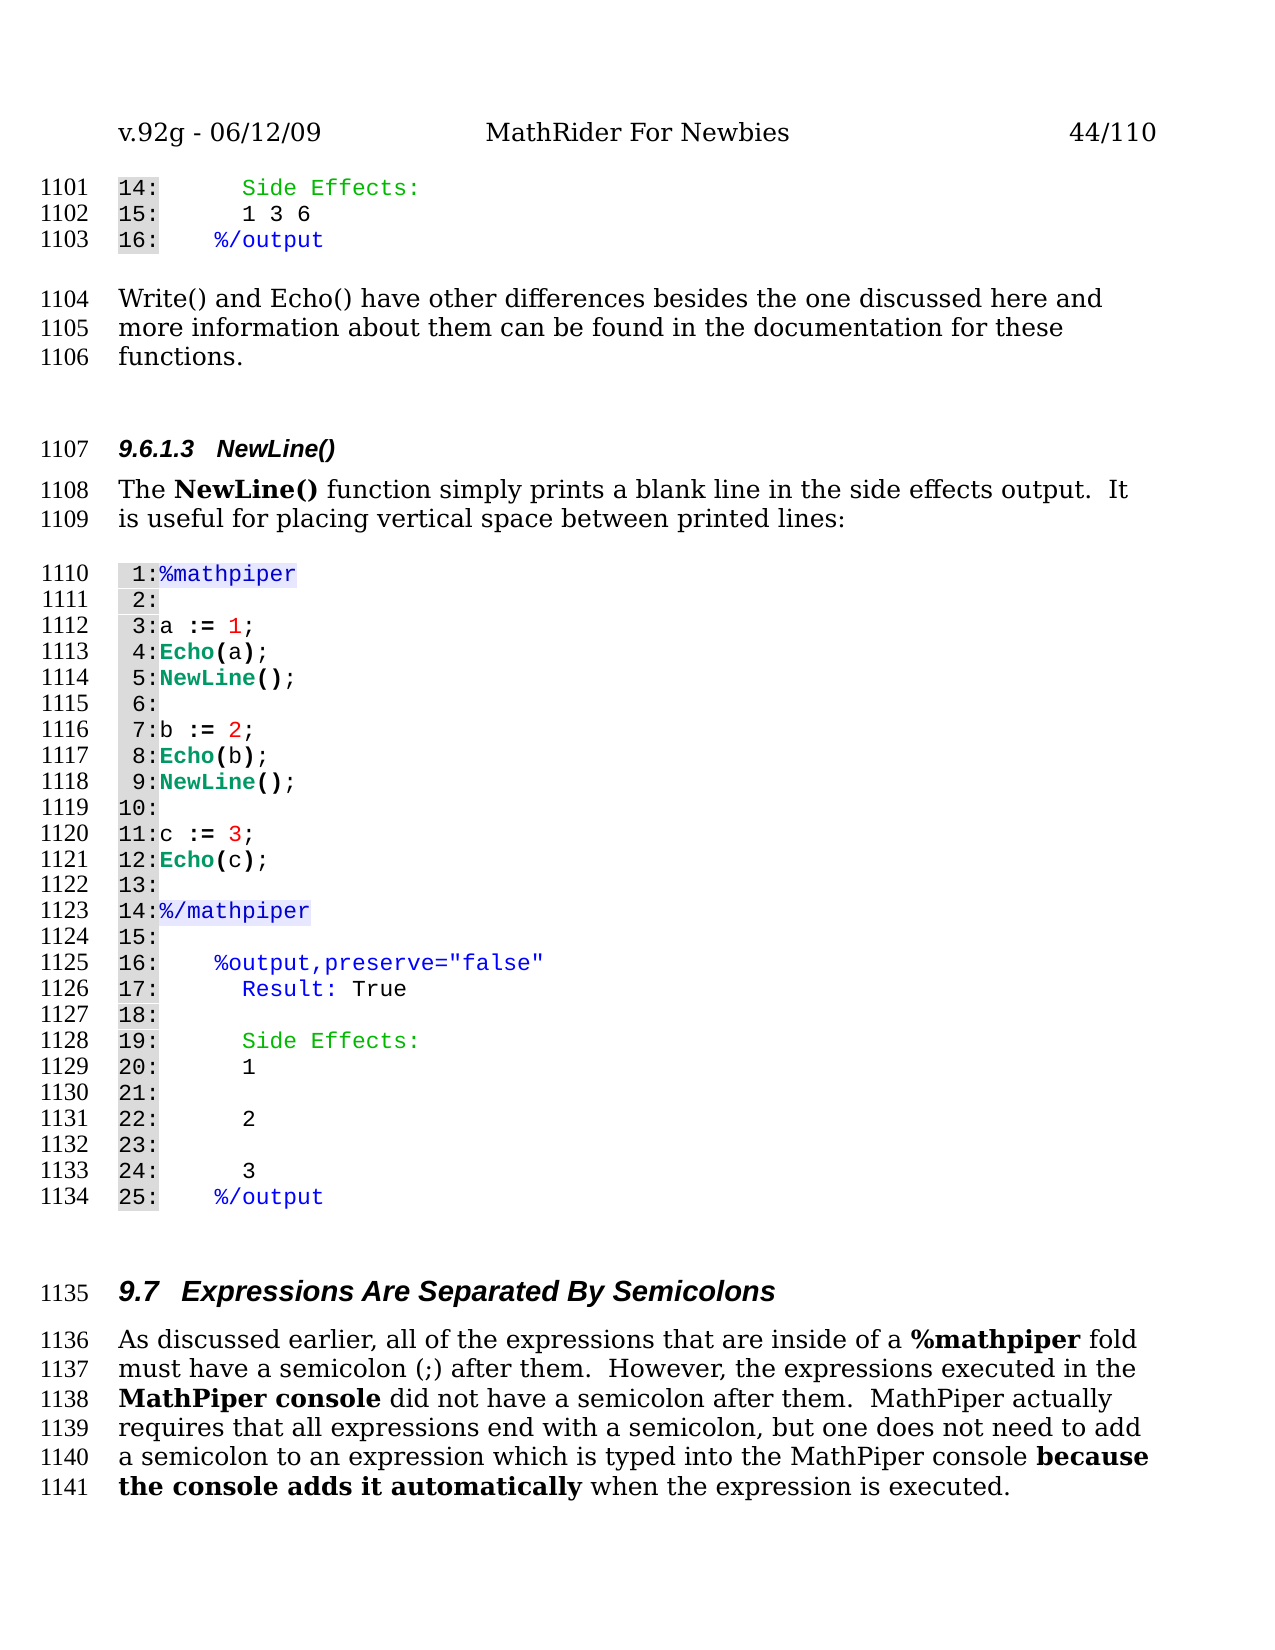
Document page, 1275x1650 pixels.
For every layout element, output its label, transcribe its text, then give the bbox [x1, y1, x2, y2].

text 19: Side Effects: [118, 1029, 1157, 1055]
text 12:Echo(c); [118, 848, 1157, 874]
text 22: 2 [118, 1107, 1157, 1133]
text 8:Echo(b); [118, 744, 1157, 770]
text 10: [118, 796, 1157, 822]
text As discussed earlier, all of the expressions that are inside of a %mathpiper fold must have a semicolon (;) after them. However, the expressions executed in the MathPiper console did not have a semicolon after them. MathPiper actually requires that all expressions end with a semicolon, but one does not need to add a semicolon to an expression which is typed into the MathPiper console because the console adds it automatically when the expression is executed. [118, 1325, 1157, 1501]
text 15: [118, 926, 1157, 952]
text Write() and Echo() have other differences besides the one discussed here and more information about them can be found in the documentation for these functions. [118, 284, 1157, 372]
text 6: [118, 692, 1157, 718]
text 14:%/mathpiper [118, 900, 1157, 926]
text 11:c := 3; [118, 822, 1157, 848]
text 9:NewLine(); [118, 770, 1157, 796]
text 4:Echo(a); [118, 640, 1157, 666]
text 16: %/output [118, 229, 1157, 254]
text 5:NewLine(); [118, 666, 1157, 692]
text 16: %output,preserve="false" [118, 952, 1157, 978]
text 13: [118, 874, 1157, 900]
text 20: 1 [118, 1055, 1157, 1081]
text 1:%mathpiper [118, 563, 1157, 588]
text 25: %/output [118, 1185, 1157, 1211]
text 23: [118, 1133, 1157, 1159]
text 18: [118, 1003, 1157, 1029]
text 21: [118, 1081, 1157, 1107]
text 7:b := 2; [118, 718, 1157, 744]
subtitle NewLine() [118, 434, 1157, 463]
text 15: 1 3 6 [118, 203, 1157, 229]
text 14: Side Effects: [118, 177, 1157, 203]
text 24: 3 [118, 1159, 1157, 1185]
text 3:a := 1; [118, 614, 1157, 640]
subtitle Expressions Are Separated By Semicolons [118, 1273, 1157, 1307]
text 2: [118, 588, 1157, 614]
text 17: Result: True [118, 978, 1157, 1003]
text The NewLine() function simply prints a blank line in the side effects output. It is useful for placing vertical space between printed lines: [118, 474, 1157, 533]
